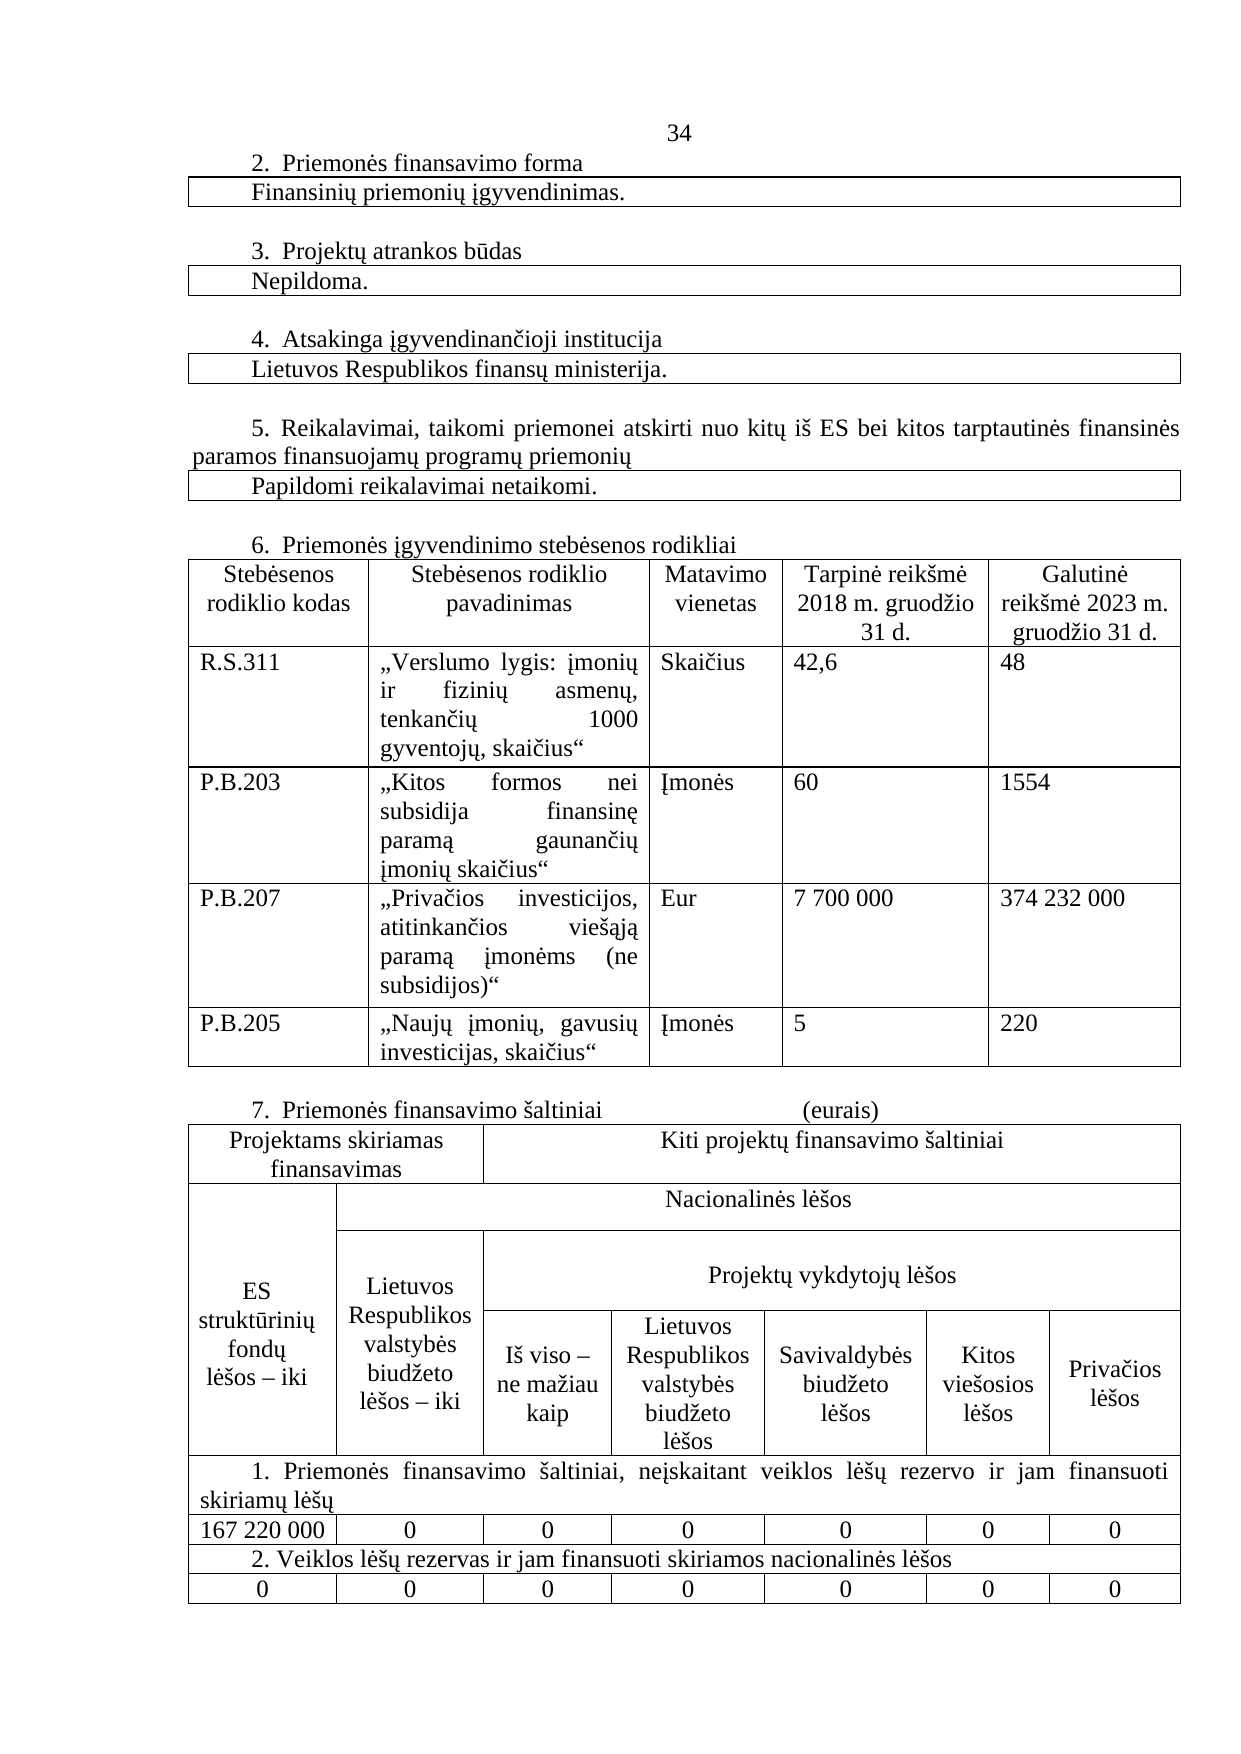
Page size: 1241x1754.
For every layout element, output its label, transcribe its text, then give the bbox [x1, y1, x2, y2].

text 5. Reikalavimai, taikomi priemonei atskirti nuo kitų iš ES bei kitos tarptautinės finansinės paramos finansuojamų programų priemonių [192, 413, 1181, 470]
table_header Kiti projektų finansavimo šaltiniai [484, 1125, 1180, 1183]
table_cell 0 [927, 1515, 1049, 1543]
table_cell 0 [484, 1515, 611, 1543]
table_cell 0 [765, 1515, 926, 1543]
table_cell 0 [927, 1574, 1049, 1603]
table_cell „Verslumo lygis: įmonių ir fizinių asmenų, tenkančių 1000 gyventojų, skaičius“ [369, 647, 649, 766]
text 4. Atsakinga įgyvendinančioji institucija [251, 324, 1181, 353]
table_cell „Kitos formos nei subsidija finansinę paramą gaunančių įmonių skaičius“ [369, 768, 649, 882]
table_header Nepildoma. [189, 266, 1180, 294]
table_cell 48 [989, 647, 1180, 766]
table_cell 7 700 000 [783, 884, 988, 1007]
table_header Stebėsenos rodiklio kodas [189, 560, 368, 646]
table_cell Privačios lėšos [1050, 1311, 1180, 1455]
table_cell 0 [612, 1574, 764, 1603]
table_cell 1. Priemonės finansavimo šaltiniai, neįskaitant veiklos lėšų rezervo ir jam finansuoti skiriamų lėšų [189, 1456, 1180, 1514]
table_cell 0 [337, 1515, 483, 1543]
table_cell 374 232 000 [989, 884, 1180, 1007]
table_cell 60 [783, 768, 988, 882]
table_cell 0 [1050, 1515, 1180, 1543]
table_cell 5 [783, 1008, 988, 1066]
table_cell ES struktūrinių fondų lėšos – iki [189, 1184, 336, 1455]
table_cell Eur [650, 884, 782, 1007]
table_cell 0 [765, 1574, 926, 1603]
table_header Tarpinė reikšmė 2018 m. gruodžio 31 d. [783, 560, 988, 646]
table_cell 0 [189, 1574, 336, 1603]
table_cell „Naujų įmonių, gavusių investicijas, skaičius“ [369, 1008, 649, 1066]
text 6. Priemonės įgyvendinimo stebėsenos rodikliai [251, 530, 1181, 558]
text 3. Projektų atrankos būdas [251, 236, 1181, 265]
table_cell Nacionalinės lėšos [337, 1184, 1180, 1230]
table_cell Įmonės [650, 1008, 782, 1066]
table_header Lietuvos Respublikos finansų ministerija. [189, 354, 1180, 383]
table_cell 0 [1050, 1574, 1180, 1603]
table_header Projektams skiriamas finansavimas [189, 1125, 483, 1183]
text 7. Priemonės finansavimo šaltiniai (eurais) [251, 1095, 1181, 1124]
table_cell Įmonės [650, 768, 782, 882]
table_cell 0 [484, 1574, 611, 1603]
table_cell 0 [337, 1574, 483, 1603]
table_cell Lietuvos Respublikos valstybės biudžeto lėšos [612, 1311, 764, 1455]
table_cell P.B.205 [189, 1008, 368, 1066]
table_header Finansinių priemonių įgyvendinimas. [189, 178, 1180, 206]
table_cell 2. Veiklos lėšų rezervas ir jam finansuoti skiriamos nacionalinės lėšos [189, 1545, 1180, 1573]
table_cell Lietuvos Respublikos valstybės biudžeto lėšos – iki [337, 1231, 483, 1455]
table_cell 42,6 [783, 647, 988, 766]
table_cell 0 [612, 1515, 764, 1543]
table_cell „Privačios investicijos, atitinkančios viešąją paramą įmonėms (ne subsidijos)“ [369, 884, 649, 1007]
table_cell Skaičius [650, 647, 782, 766]
table_cell Kitos viešosios lėšos [927, 1311, 1049, 1455]
table_cell P.B.203 [189, 768, 368, 882]
table_header Papildomi reikalavimai netaikomi. [189, 471, 1180, 500]
table_header Galutinė reikšmė 2023 m. gruodžio 31 d. [989, 560, 1180, 646]
table_cell Iš viso – ne mažiau kaip [484, 1311, 611, 1455]
table_cell 220 [989, 1008, 1180, 1066]
table_cell P.B.207 [189, 884, 368, 1007]
table_header Matavimo vienetas [650, 560, 782, 646]
table_cell 1554 [989, 768, 1180, 882]
table_cell Savivaldybės biudžeto lėšos [765, 1311, 926, 1455]
table_cell Projektų vykdytojų lėšos [484, 1231, 1180, 1310]
text 2. Priemonės finansavimo forma [251, 148, 1181, 176]
table_cell R.S.311 [189, 647, 368, 766]
table_cell 167 220 000 [189, 1515, 336, 1543]
table_header Stebėsenos rodiklio pavadinimas [369, 560, 649, 646]
